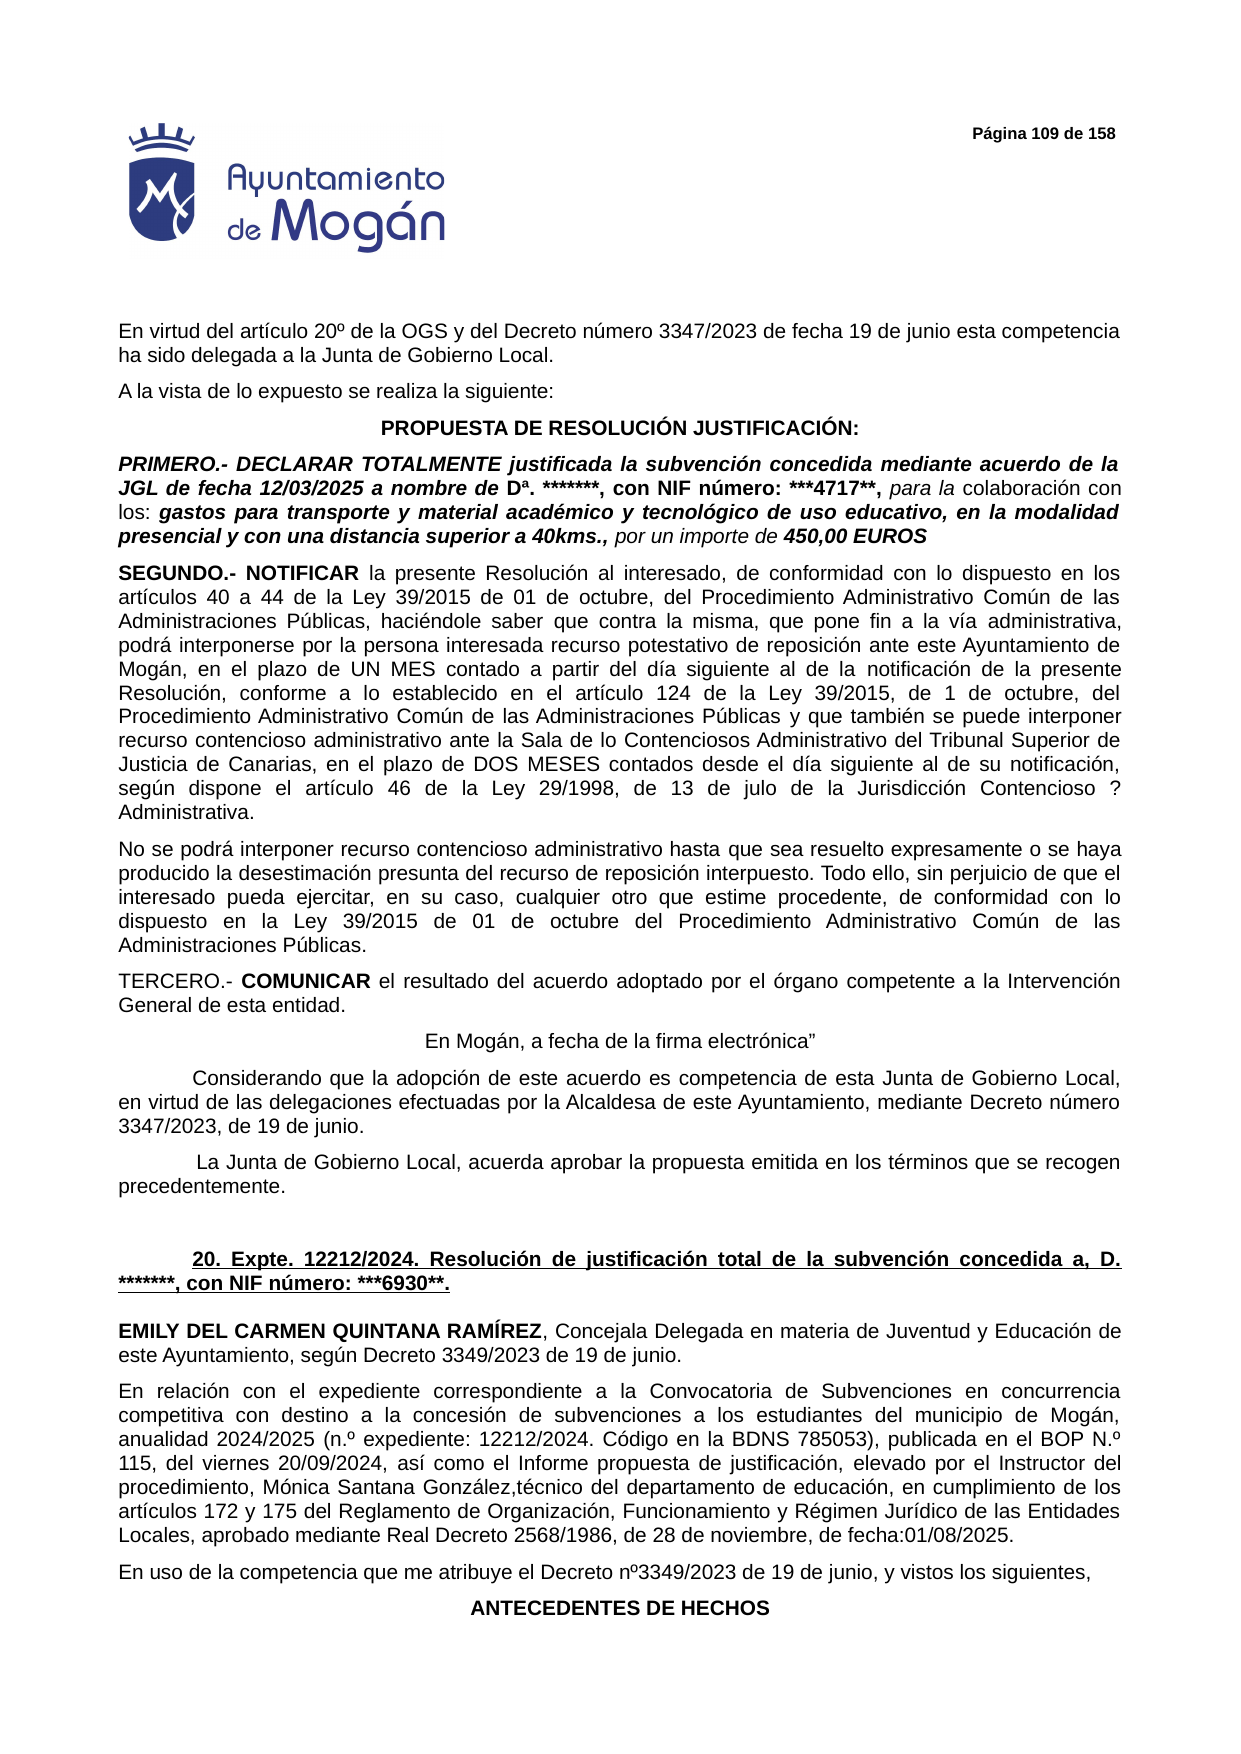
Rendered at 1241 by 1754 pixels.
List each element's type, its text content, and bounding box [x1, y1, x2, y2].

text SEGUNDO.- NOTIFICAR la presente Resolución al interesado, de conformidad con lo dispuesto en los artículos 40 a 44 de la Ley 39/2015 de 01 de octubre, del Procedimiento Administrativo Común de las Administraciones Públicas, haciéndole saber que contra la misma, que pone fin a la vía administrativa, podrá interponerse por la persona interesada recurso potestativo de reposición ante este Ayuntamiento de Mogán, en el plazo de UN MES contado a partir del día siguiente al de la notificación de la presente Resolución, conforme a lo establecido en el artículo 124 de la Ley 39/2015, de 1 de octubre, del Procedimiento Administrativo Común de las Administraciones Públicas y que también se puede interponer recurso contencioso administrativo ante la Sala de lo Contenciosos Administrativo del Tribunal Superior de Justicia de Canarias, en el plazo de DOS MESES contados desde el día siguiente al de su notificación, según dispone el artículo 46 de la Ley 29/1998, de 13 de julo de la Jurisdicción Contencioso ? Administrativa. [118, 561, 1122, 824]
text PROPUESTA DE RESOLUCIÓN JUSTIFICACIÓN: [118, 416, 1122, 440]
text No se podrá interponer recurso contencioso administrativo hasta que sea resuelto expresamente o se haya producido la desestimación presunta del recurso de reposición interpuesto. Todo ello, sin perjuicio de que el interesado pueda ejercitar, en su caso, cualquier otro que estime procedente, de conformidad con lo dispuesto en la Ley 39/2015 de 01 de octubre del Procedimiento Administrativo Común de las Administraciones Públicas. [118, 837, 1122, 956]
text Considerando que la adopción de este acuerdo es competencia de esta Junta de Gobierno Local, en virtud de las delegaciones efectuadas por la Alcaldesa de este Ayuntamiento, mediante Decreto número 3347/2023, de 19 de junio. [118, 1066, 1122, 1138]
text En uso de la competencia que me atribuye el Decreto nº3349/2023 de 19 de junio, y vistos los siguientes, [118, 1559, 1122, 1583]
text 20. Expte. 12212/2024. Resolución de justificación total de la subvención concedida a, D. *******, con NIF número: ***6930**. [118, 1247, 1122, 1295]
picture [128, 123, 445, 259]
text A la vista de lo expuesto se realiza la siguiente: [118, 379, 1122, 403]
text En virtud del artículo 20º de la OGS y del Decreto número 3347/2023 de fecha 19 de junio esta competencia ha sido delegada a la Junta de Gobierno Local. [118, 319, 1122, 367]
text TERCERO.- COMUNICAR el resultado del acuerdo adoptado por el órgano competente a la Intervención General de esta entidad. [118, 969, 1122, 1017]
text EMILY DEL CARMEN QUINTANA RAMÍREZ, Concejala Delegada en materia de Juventud y Educación de este Ayuntamiento, según Decreto 3349/2023 de 19 de junio. [118, 1319, 1122, 1367]
text PRIMERO.- DECLARAR TOTALMENTE justificada la subvención concedida mediante acuerdo de la JGL de fecha 12/03/2025 a nombre de Dª. *******, con NIF número: ***4717**, para la colaboración con los: gastos para transporte y material académico y tecnológico de uso educativo, en la modalidad presencial y con una distancia superior a 40kms., por un importe de 450,00 EUROS [118, 452, 1122, 548]
text La Junta de Gobierno Local, acuerda aprobar la propuesta emitida en los términos que se recogen precedentemente. [118, 1150, 1122, 1198]
text En Mogán, a fecha de la firma electrónica” [118, 1029, 1122, 1053]
text ANTECEDENTES DE HECHOS [118, 1596, 1122, 1620]
text En relación con el expediente correspondiente a la Convocatoria de Subvenciones en concurrencia competitiva con destino a la concesión de subvenciones a los estudiantes del municipio de Mogán, anualidad 2024/2025 (n.º expediente: 12212/2024. Código en la BDNS 785053), publicada en el BOP N.º 115, del viernes 20/09/2024, así como el Informe propuesta de justificación, elevado por el Instructor del procedimiento, Mónica Santana González,técnico del departamento de educación, en cumplimiento de los artículos 172 y 175 del Reglamento de Organización, Funcionamiento y Régimen Jurídico de las Entidades Locales, aprobado mediante Real Decreto 2568/1986, de 28 de noviembre, de fecha:01/08/2025. [118, 1379, 1122, 1547]
